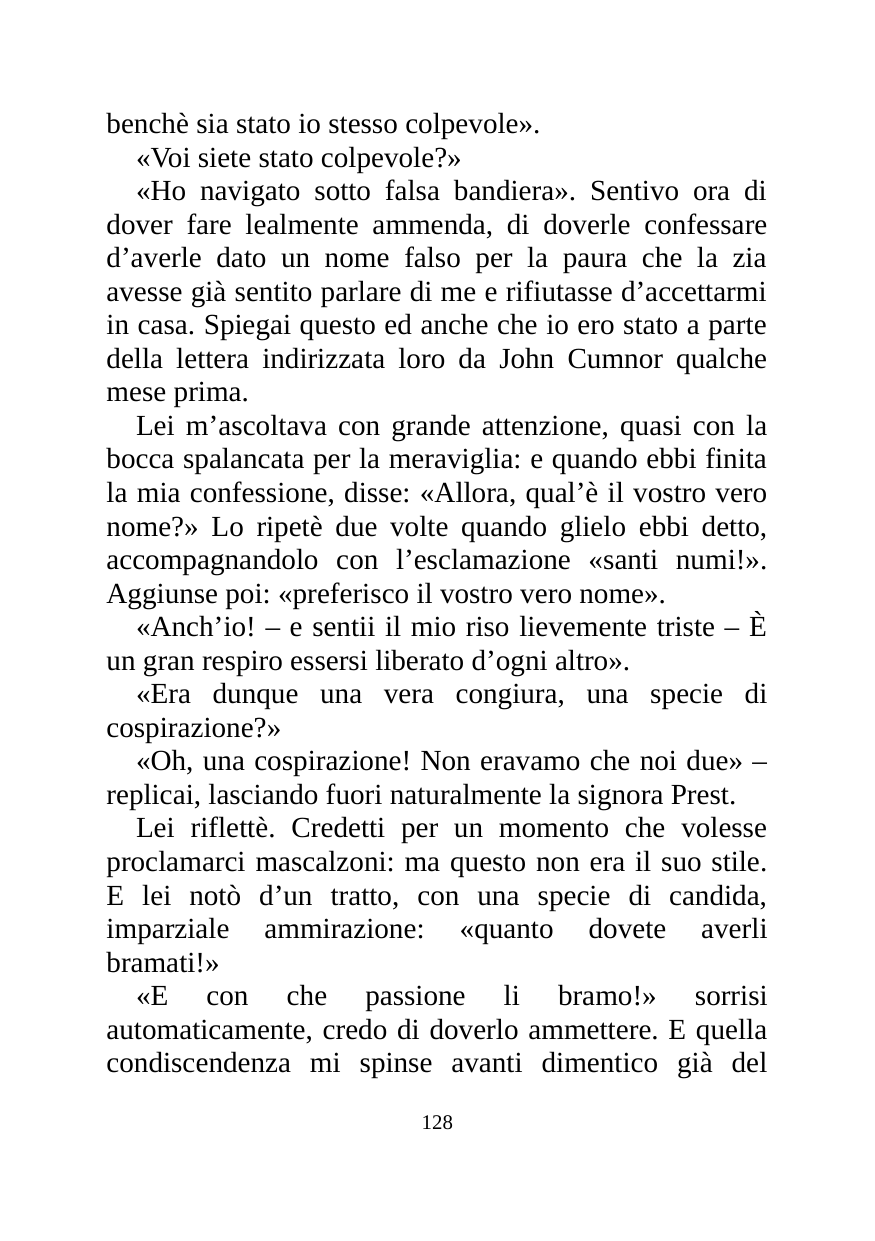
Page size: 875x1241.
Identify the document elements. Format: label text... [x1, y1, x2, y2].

text benchè sia stato io stesso colpevole». [106, 106, 768, 140]
text «Era dunque una vera congiura, una specie di cospirazione?» [106, 676, 768, 743]
text «Voi siete stato colpevole?» [106, 140, 768, 173]
text «Anch’io! – e sentii il mio riso lievemente triste – È un gran respiro essersi liberato d’ogni altro». [106, 609, 768, 676]
text «Ho navigato sotto falsa bandiera». Sentivo ora di dover fare lealmente ammenda, di doverle confessare d’averle dato un nome falso per la paura che la zia avesse già sentito parlare di me e rifiutasse d’accettarmi in casa. Spiegai questo ed anche che io ero stato a parte della lettera indirizzata loro da John Cumnor qualche mese prima. [106, 173, 768, 408]
text «Oh, una cospirazione! Non eravamo che noi due» – replicai, lasciando fuori naturalmente la signora Prest. [106, 743, 768, 811]
text Lei m’ascoltava con grande attenzione, quasi con la bocca spalancata per la meraviglia: e quando ebbi finita la mia confessione, disse: «Allora, qual’è il vostro vero nome?» Lo ripetè due volte quando glielo ebbi detto, accompagnandolo con l’esclamazione «santi numi!». Aggiunse poi: «preferisco il vostro vero nome». [106, 408, 768, 609]
text «E con che passione li bramo!» sorrisi automaticamente, credo di doverlo ammettere. E quella condiscendenza mi spinse avanti dimentico già del [106, 978, 768, 1079]
text Lei riflettè. Credetti per un momento che volesse proclamarci mascalzoni: ma questo non era il suo stile. E lei notò d’un tratto, con una specie di candida, imparziale ammirazione: «quanto dovete averli bramati!» [106, 811, 768, 978]
